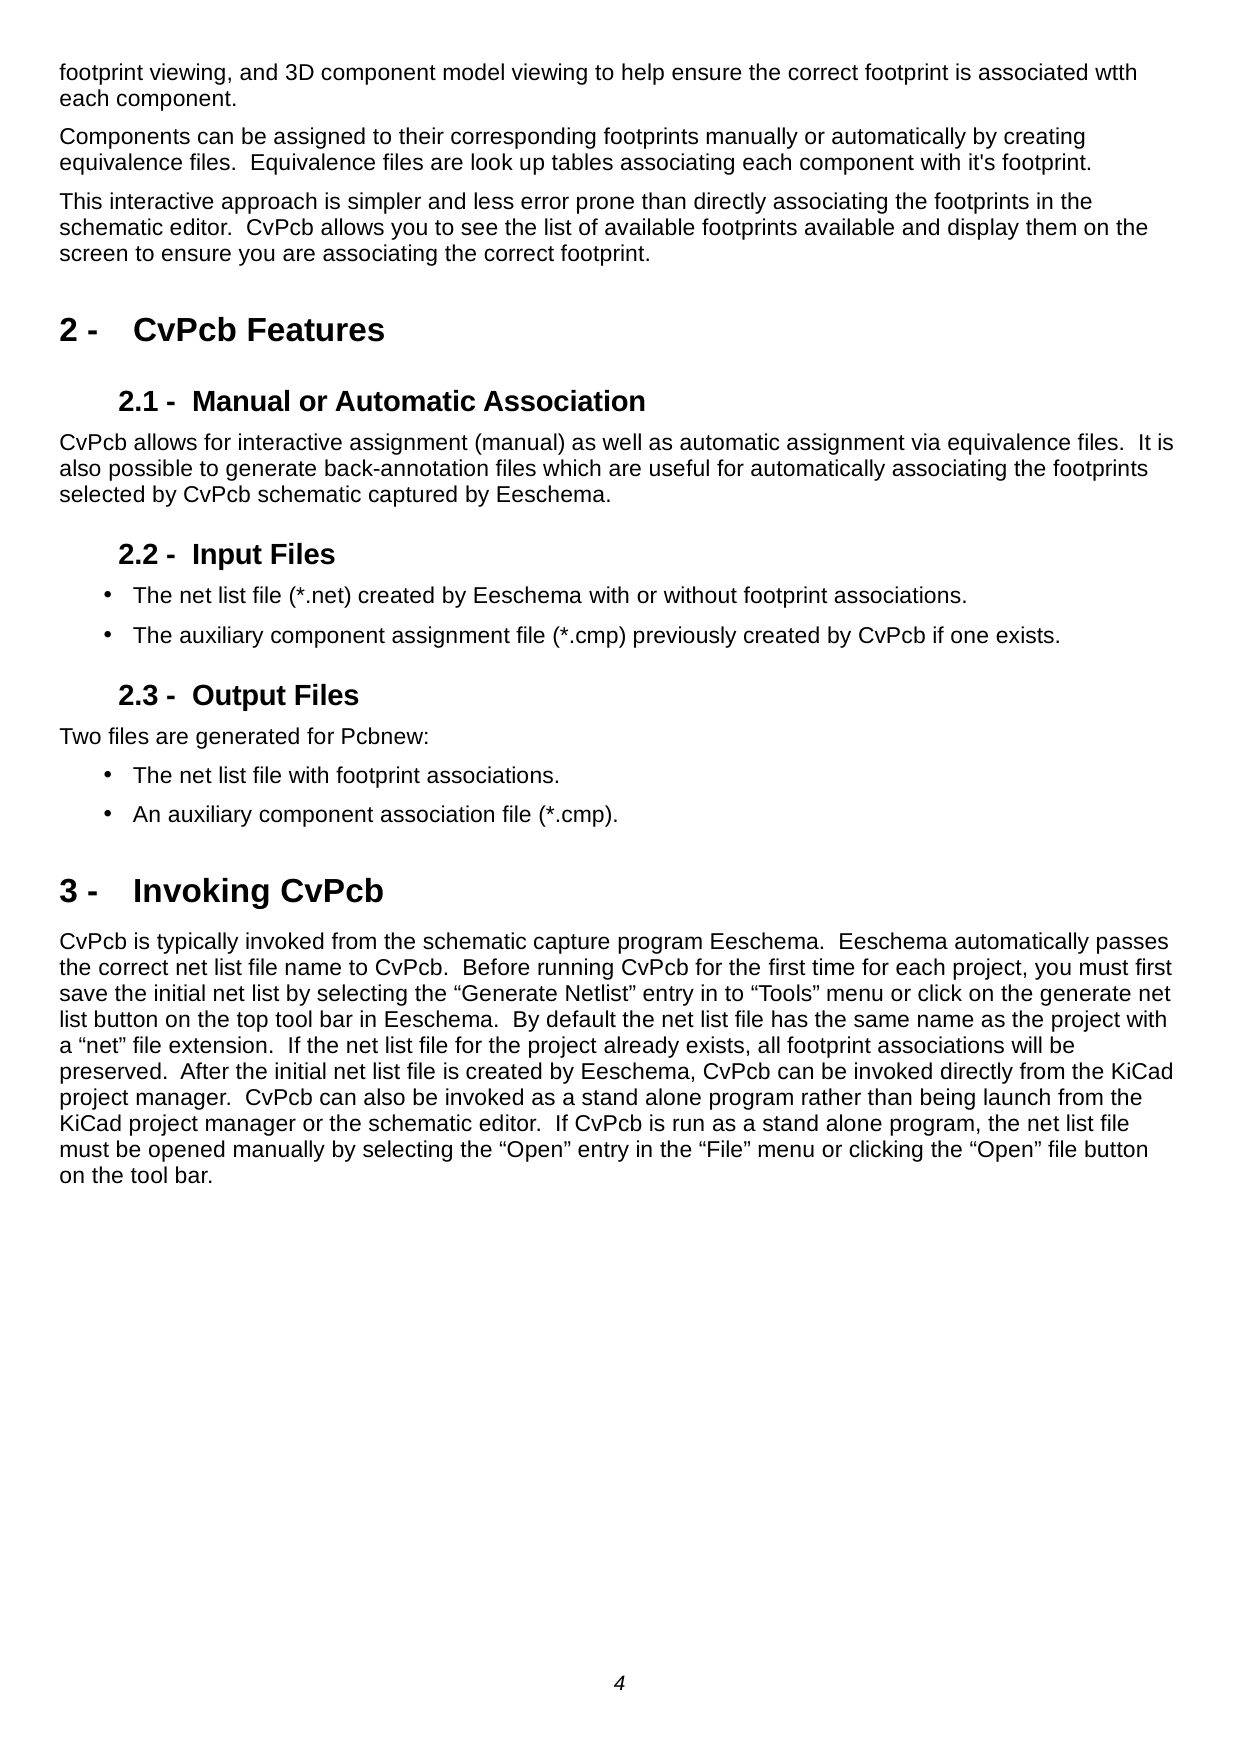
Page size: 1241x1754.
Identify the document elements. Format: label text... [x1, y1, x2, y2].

text CvPcb is typically invoked from the schematic capture program Eeschema. Eeschema automatically passes the correct net list file name to CvPcb. Before running CvPcb for the first time for each project, you must first save the initial net list by selecting the “Generate Netlist” entry in to “Tools” menu or click on the generate net list button on the top tool bar in Eeschema. By default the net list file has the same name as the project with a “net” file extension. If the net list file for the project already exists, all footprint associations will be preserved. After the initial net list file is created by Eeschema, CvPcb can be invoked directly from the KiCad project manager. CvPcb can also be invoked as a stand alone program rather than being launch from the KiCad project manager or the schematic editor. If CvPcb is run as a stand alone program, the net list file must be opened manually by selecting the “Open” entry in the “File” menu or clicking the “Open” file button on the tool bar. [59, 928, 1181, 1189]
list The net list file with footprint associations. [103, 762, 1181, 789]
subtitle Input Files [118, 538, 1181, 571]
list The net list file (*.net) created by Eeschema with or without footprint associations. [103, 583, 1181, 609]
subtitle CvPcb Features [59, 311, 1181, 348]
list The auxiliary component assignment file (*.cmp) previously created by CvPcb if one exists. [103, 622, 1181, 648]
subtitle Output Files [118, 679, 1181, 711]
subtitle Invoking CvPcb [59, 872, 1181, 910]
subtitle Manual or Automatic Association [118, 385, 1181, 417]
list An auxiliary component association file (*.cmp). [103, 801, 1181, 828]
text Two files are generated for Pcbnew: [59, 724, 1181, 750]
text CvPcb allows for interactive assignment (manual) as well as automatic assignment via equivalence files. It is also possible to generate back-annotation files which are useful for automatically associating the footprints selected by CvPcb schematic captured by Eeschema. [59, 430, 1181, 508]
text This interactive approach is simpler and less error prone than directly associating the footprints in the schematic editor. CvPcb allows you to see the list of available footprints available and display them on the screen to ensure you are associating the correct footprint. [59, 188, 1181, 266]
text footprint viewing, and 3D component model viewing to help ensure the correct footprint is associated wtth each component. [59, 59, 1181, 111]
text Components can be assigned to their corresponding footprints manually or automatically by creating equivalence files. Equivalence files are look up tables associating each component with it's footprint. [59, 124, 1181, 176]
